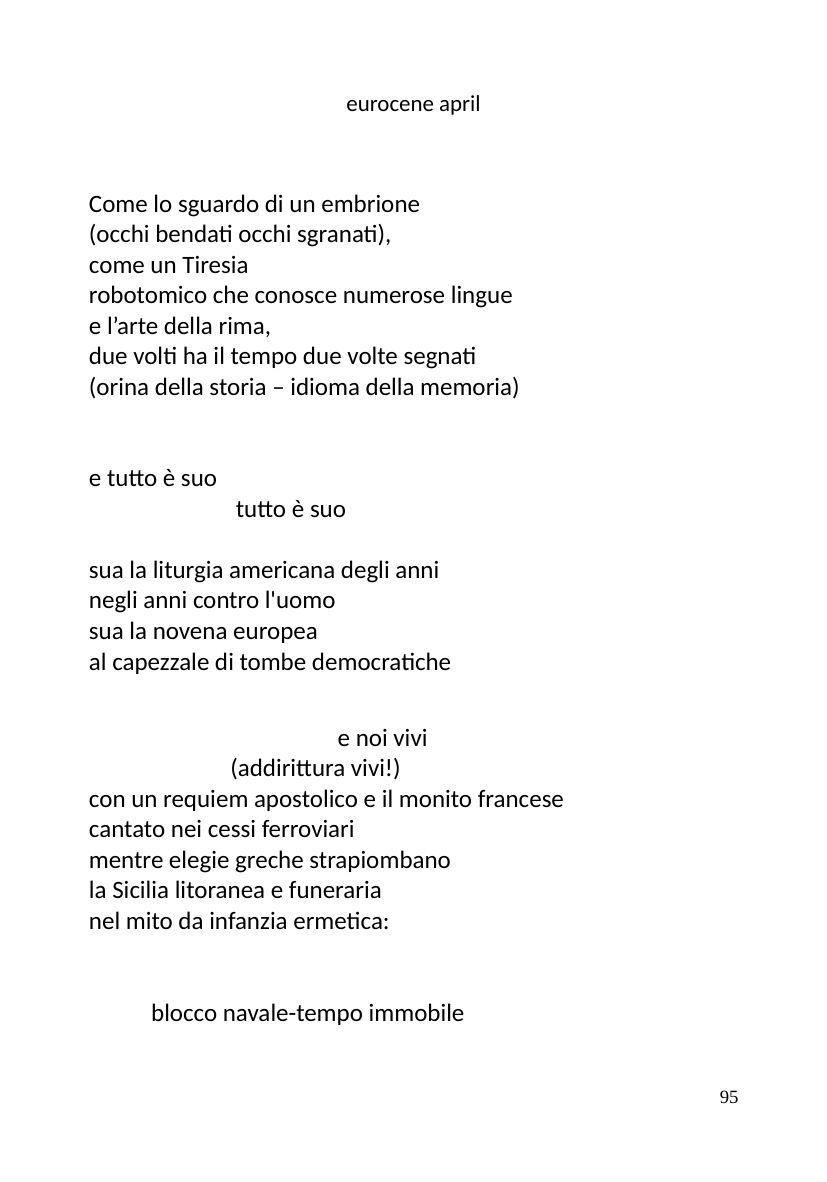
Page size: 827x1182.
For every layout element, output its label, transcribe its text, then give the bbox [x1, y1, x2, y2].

text (addirittura vivi!) [89, 753, 738, 783]
text robotomico che conosce numerose lingue [89, 279, 738, 310]
text (occhi bendati occhi sgranati), [89, 218, 738, 249]
text mentre elegie greche strapiombano [89, 844, 738, 875]
text due volti ha il tempo due volte segnati [89, 341, 738, 371]
text e l’arte della rima, [89, 310, 738, 341]
text eurocene april [89, 89, 738, 117]
text Come lo sguardo di un embrione [89, 188, 738, 218]
text cantato nei cessi ferroviari [89, 814, 738, 844]
text (orina della storia – idioma della memoria) [89, 371, 738, 402]
text sua la novena europea [89, 615, 738, 646]
text negli anni contro l'uomo [89, 585, 738, 615]
text nel mito da infanzia ermetica: [89, 905, 738, 936]
text la Sicilia litoranea e funeraria [89, 875, 738, 905]
text tutto è suo [89, 493, 738, 524]
text e tutto è suo [89, 463, 738, 493]
text sua la liturgia americana degli anni [89, 554, 738, 585]
text e noi vivi [89, 722, 738, 753]
text con un requiem apostolico e il monito francese [89, 783, 738, 814]
text blocco navale-tempo immobile [89, 997, 738, 1027]
text come un Tiresia [89, 249, 738, 279]
text al capezzale di tombe democratiche [89, 646, 738, 676]
